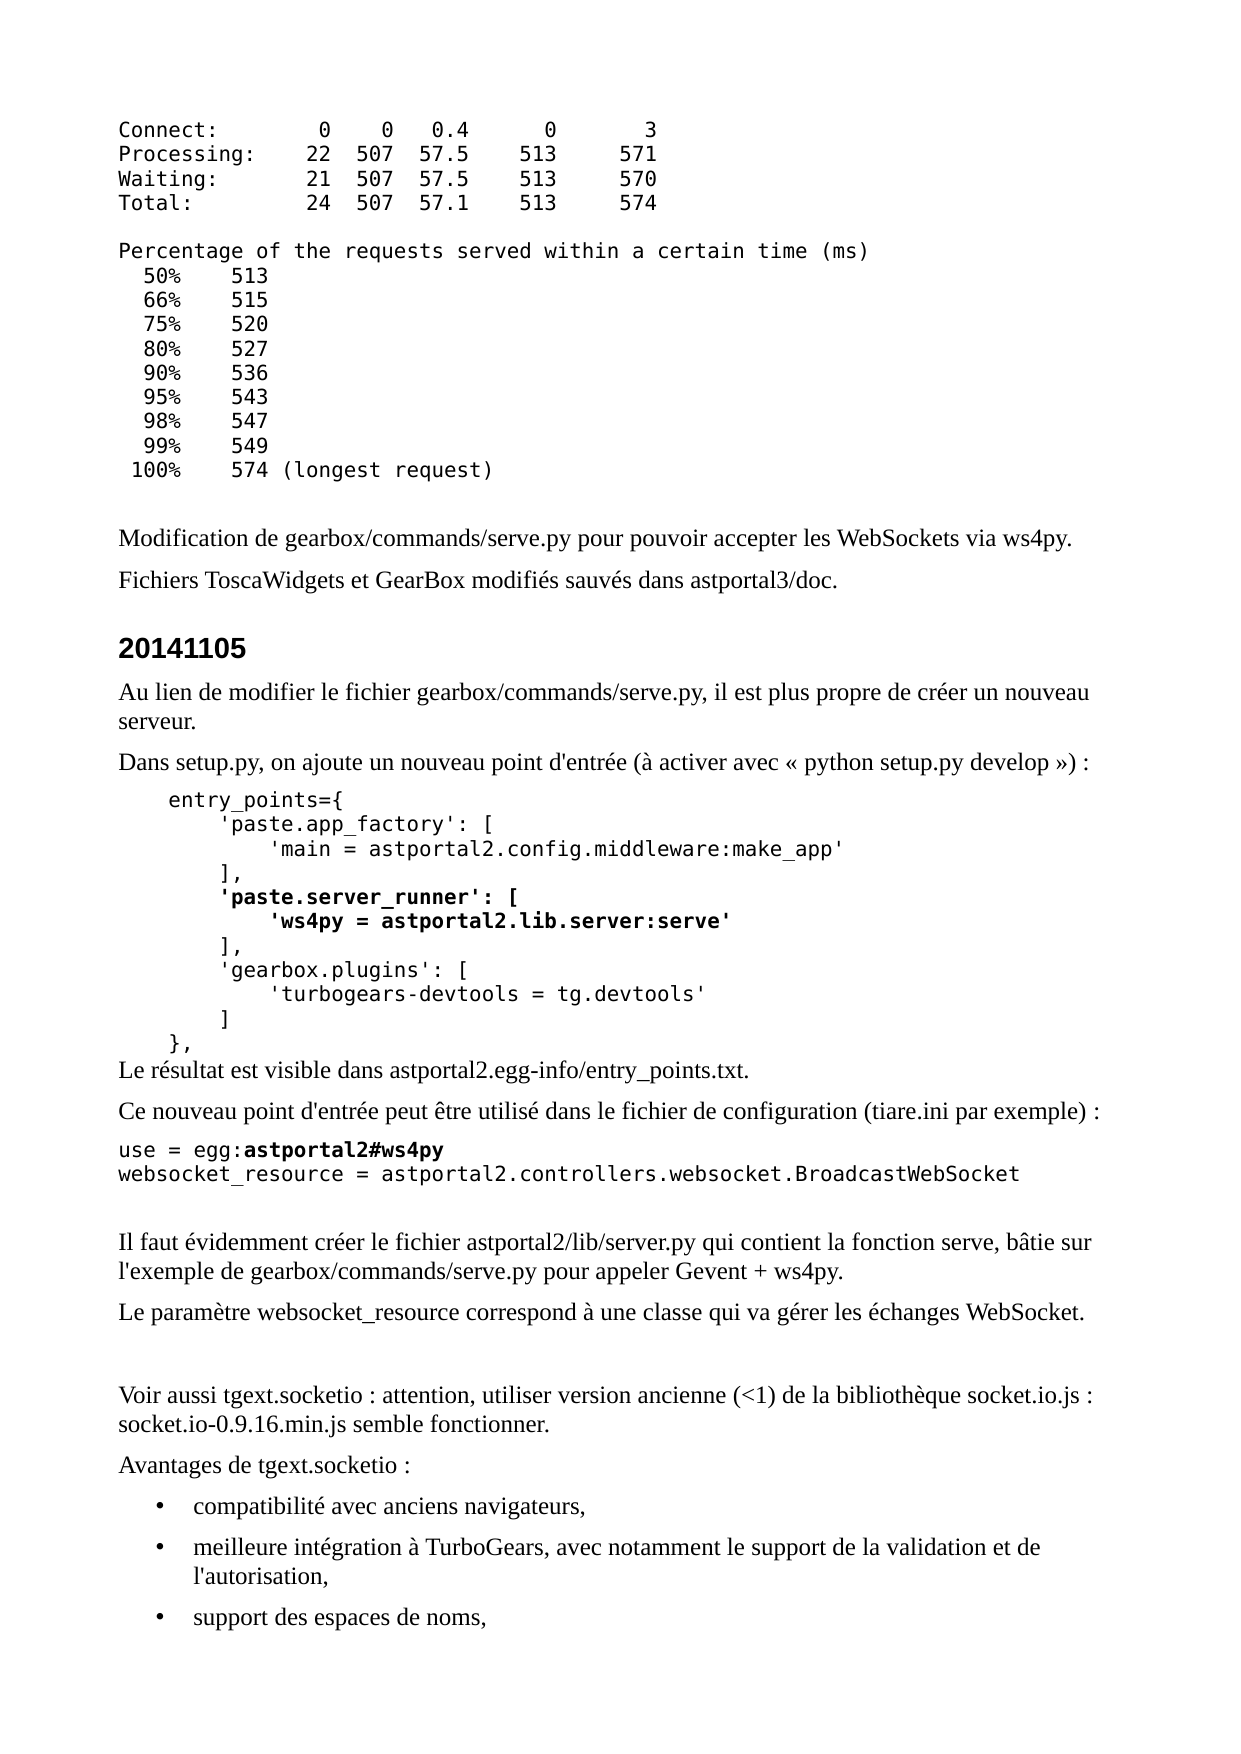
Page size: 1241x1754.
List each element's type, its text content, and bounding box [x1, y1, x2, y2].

text Dans setup.py, on ajoute un nouveau point d'entrée (à activer avec « python setup.py develop ») : [118, 747, 1122, 776]
text Il faut évidemment créer le fichier astportal2/lib/server.py qui contient la fonction serve, bâtie sur l'exemple de gearbox/commands/serve.py pour appeler Gevent + ws4py. [118, 1227, 1122, 1285]
text }, [118, 1031, 1122, 1055]
text Connect: 0 0 0.4 0 3 [118, 118, 1122, 142]
text Au lien de modifier le fichier gearbox/commands/serve.py, il est plus propre de créer un nouveau serveur. [118, 677, 1122, 734]
text Modification de gearbox/commands/serve.py pour pouvoir accepter les WebSockets via ws4py. [118, 523, 1122, 552]
text websocket_resource = astportal2.controllers.websocket.BroadcastWebSocket [118, 1162, 1122, 1186]
text ], [118, 861, 1122, 885]
text use = egg:astportal2#ws4py [118, 1138, 1122, 1162]
text 90% 536 [118, 361, 1122, 385]
subtitle 20141105 [118, 631, 1122, 664]
text 80% 527 [118, 337, 1122, 361]
text Processing: 22 507 57.5 513 571 [118, 142, 1122, 167]
text Voir aussi tgext.socketio : attention, utiliser version ancienne (<1) de la bibliothèque socket.io.js : socket.io-0.9.16.min.js semble fonctionner. [118, 1380, 1122, 1437]
text 98% 547 [118, 409, 1122, 434]
text Avantages de tgext.socketio : [118, 1450, 1122, 1479]
text entry_points={ [118, 788, 1122, 812]
text 'paste.server_runner': [ [118, 885, 1122, 909]
text Le résultat est visible dans astportal2.egg-info/entry_points.txt. [118, 1055, 1122, 1084]
text 66% 515 [118, 288, 1122, 312]
text 'ws4py = astportal2.lib.server:serve' [118, 909, 1122, 934]
list support des espaces de noms, [156, 1602, 1122, 1631]
text 'paste.app_factory': [ [118, 812, 1122, 837]
text ] [118, 1007, 1122, 1031]
text Percentage of the requests served within a certain time (ms) [118, 239, 1122, 264]
text 'main = astportal2.config.middleware:make_app' [118, 837, 1122, 861]
text ], [118, 934, 1122, 958]
text 'turbogears-devtools = tg.devtools' [118, 982, 1122, 1007]
text Ce nouveau point d'entrée peut être utilisé dans le fichier de configuration (tiare.ini par exemple) : [118, 1096, 1122, 1125]
text Waiting: 21 507 57.5 513 570 [118, 167, 1122, 191]
text 99% 549 [118, 434, 1122, 458]
text 75% 520 [118, 312, 1122, 337]
text 50% 513 [118, 264, 1122, 288]
list meilleure intégration à TurboGears, avec notamment le support de la validation et de l'autorisation, [156, 1532, 1122, 1590]
text 'gearbox.plugins': [ [118, 958, 1122, 982]
text Total: 24 507 57.1 513 574 [118, 191, 1122, 215]
text 95% 543 [118, 385, 1122, 409]
text 100% 574 (longest request) [118, 458, 1122, 482]
text Le paramètre websocket_resource correspond à une classe qui va gérer les échanges WebSocket. [118, 1297, 1122, 1326]
list compatibilité avec anciens navigateurs, [156, 1491, 1122, 1520]
text Fichiers ToscaWidgets et GearBox modifiés sauvés dans astportal3/doc. [118, 565, 1122, 593]
